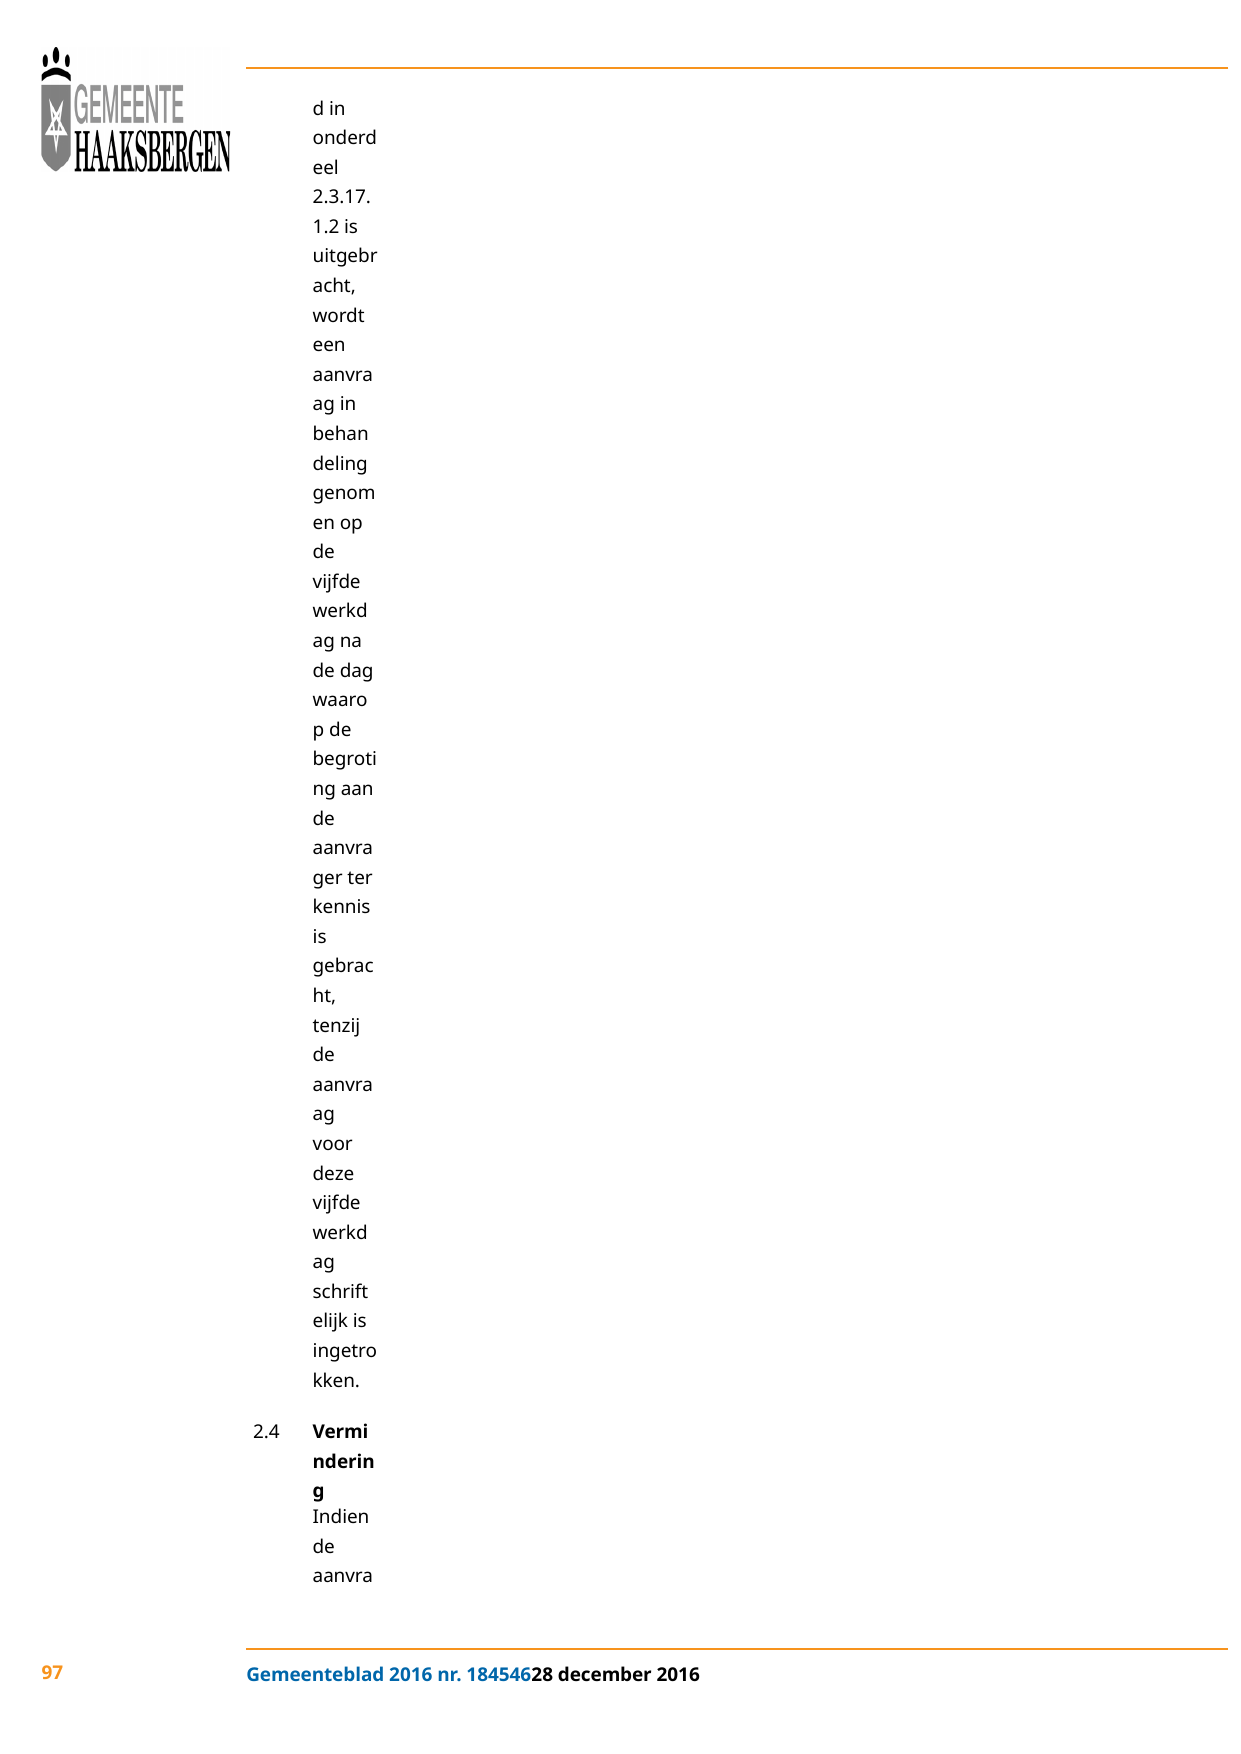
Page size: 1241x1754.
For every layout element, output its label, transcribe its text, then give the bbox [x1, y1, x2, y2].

table_cell [442, 95, 506, 1393]
table_cell [377, 95, 442, 1393]
table_cell [442, 1393, 506, 1418]
table_cell Vermindering [313, 1418, 377, 1503]
table_cell [248, 1393, 312, 1418]
table_cell [442, 1418, 506, 1503]
table_cell [377, 1418, 442, 1503]
table_cell [248, 95, 312, 1393]
table_cell Indien de aanvra [313, 1503, 377, 1588]
table_cell 2.4 [248, 1418, 312, 1503]
picture [41, 47, 231, 172]
table_cell [442, 1503, 506, 1588]
table_cell [377, 1393, 442, 1418]
table_cell [377, 1503, 442, 1588]
table_cell [313, 1393, 377, 1418]
table_cell [248, 1503, 312, 1588]
table_cell d in onderdeel 2.3.17.1.2 is uitgebracht, wordt een aanvraag in behandeling genomen op de vijfde werkdag na de dag waarop de begroting aan de aanvrager ter kennis is gebracht, tenzij de aanvraag voor deze vijfde werkdag schriftelijk is ingetrokken. [313, 95, 377, 1393]
